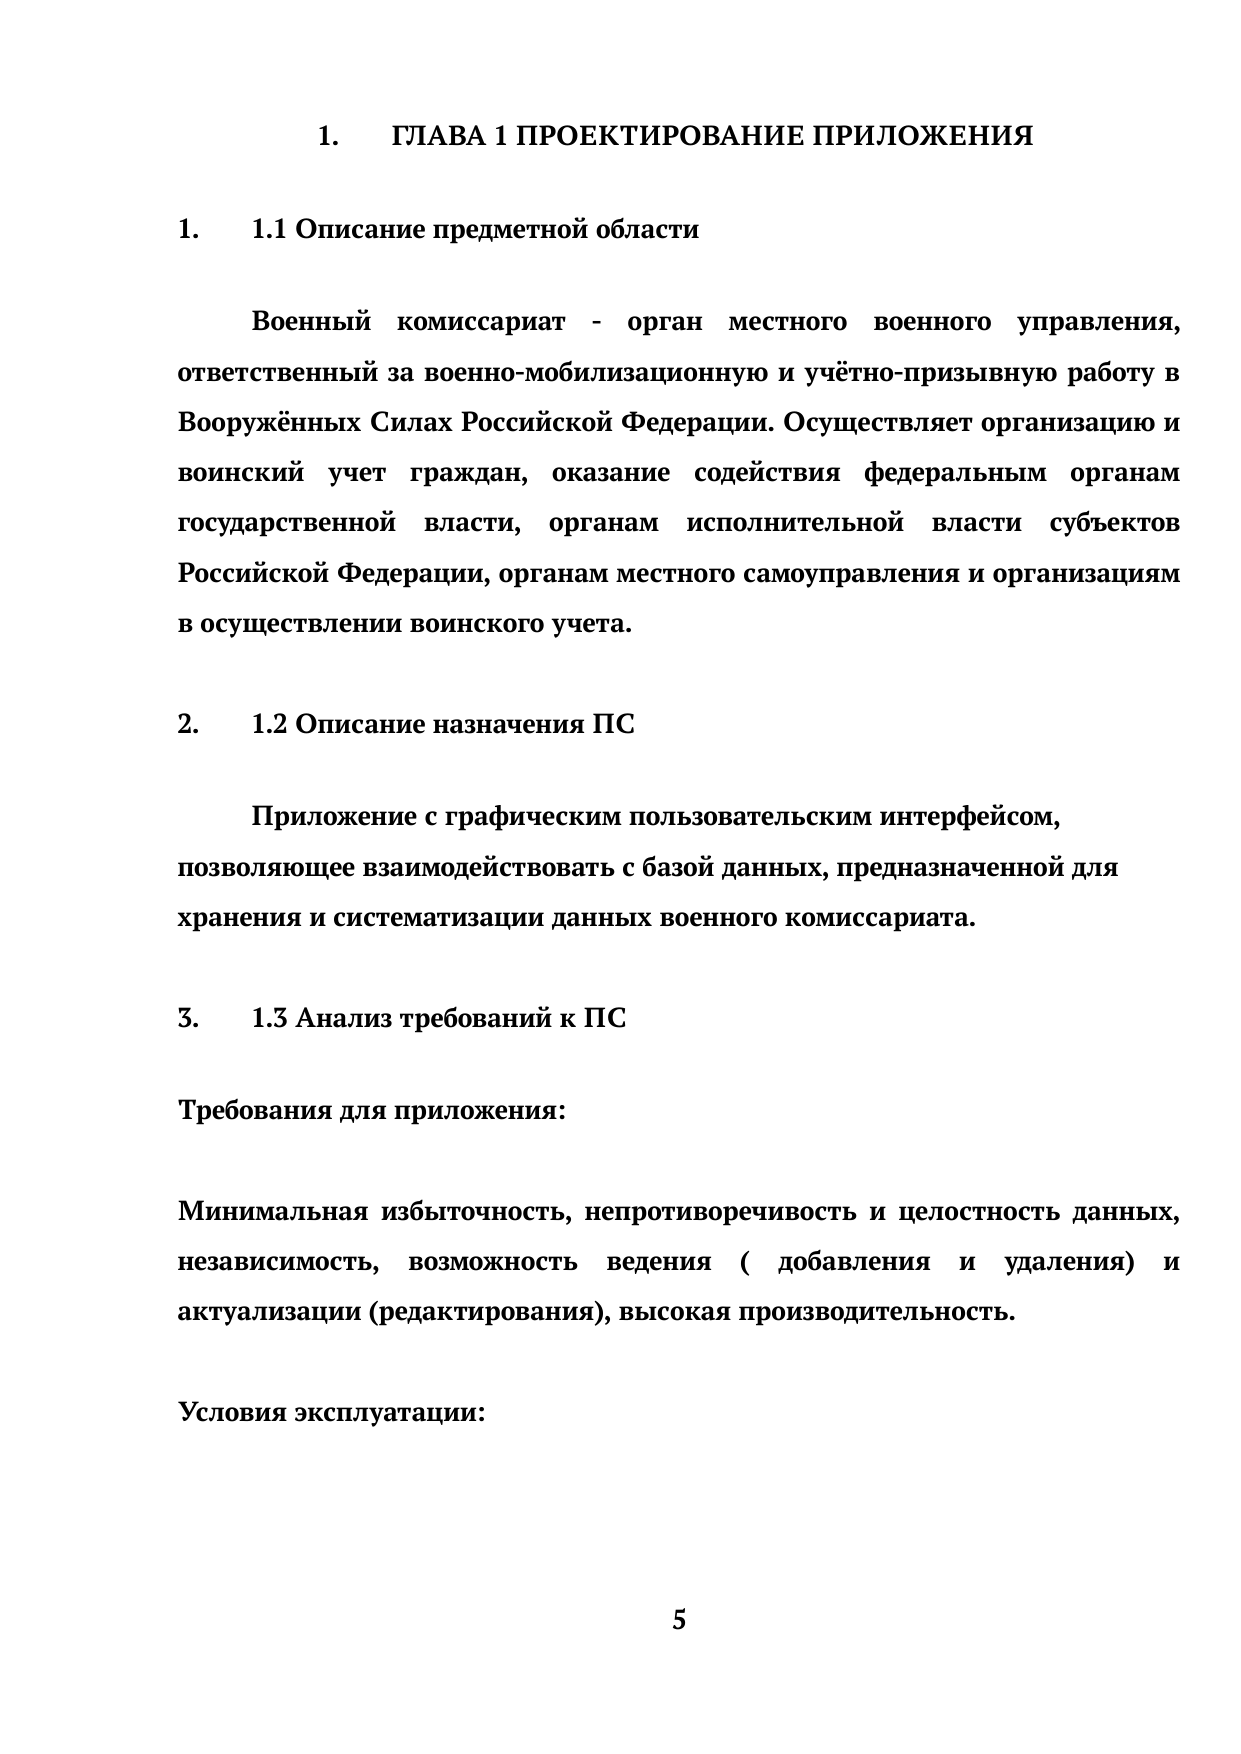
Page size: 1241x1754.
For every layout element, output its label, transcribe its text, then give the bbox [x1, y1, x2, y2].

subtitle 1.3 Анализ требований к ПС [177, 1000, 1181, 1033]
subtitle ГЛАВА 1 ПРОЕКТИРОВАНИЕ ПРИЛОЖЕНИЯ [177, 118, 1181, 152]
text Минимальная избыточность, непротиворечивость и целостность данных, независимость, возможность ведения ( добавления и удаления) и актуализации (редактирования), высокая производительность. [177, 1193, 1181, 1327]
subtitle 1.2 Описание назначения ПС [177, 706, 1181, 739]
text Военный комиссариат - орган местного военного управления, ответственный за военно-мобилизационную и учётно-призывную работу в Вооружённых Силах Российской Федерации. Осуществляет организацию и воинский учет граждан, оказание содействия федеральным органам государственной власти, органам исполнительной власти субъектов Российской Федерации, органам местного самоуправления и организациям в осуществлении воинского учета. [177, 303, 1181, 639]
text Приложение с графическим пользовательским интерфейсом, позволяющее взаимодействовать с базой данных, предназначенной для хранения и систематизации данных военного комиссариата. [177, 798, 1181, 933]
text Условия эксплуатации: [177, 1394, 1181, 1428]
text Требования для приложения: [177, 1092, 1181, 1126]
subtitle 1.1 Описание предметной области [177, 211, 1181, 244]
